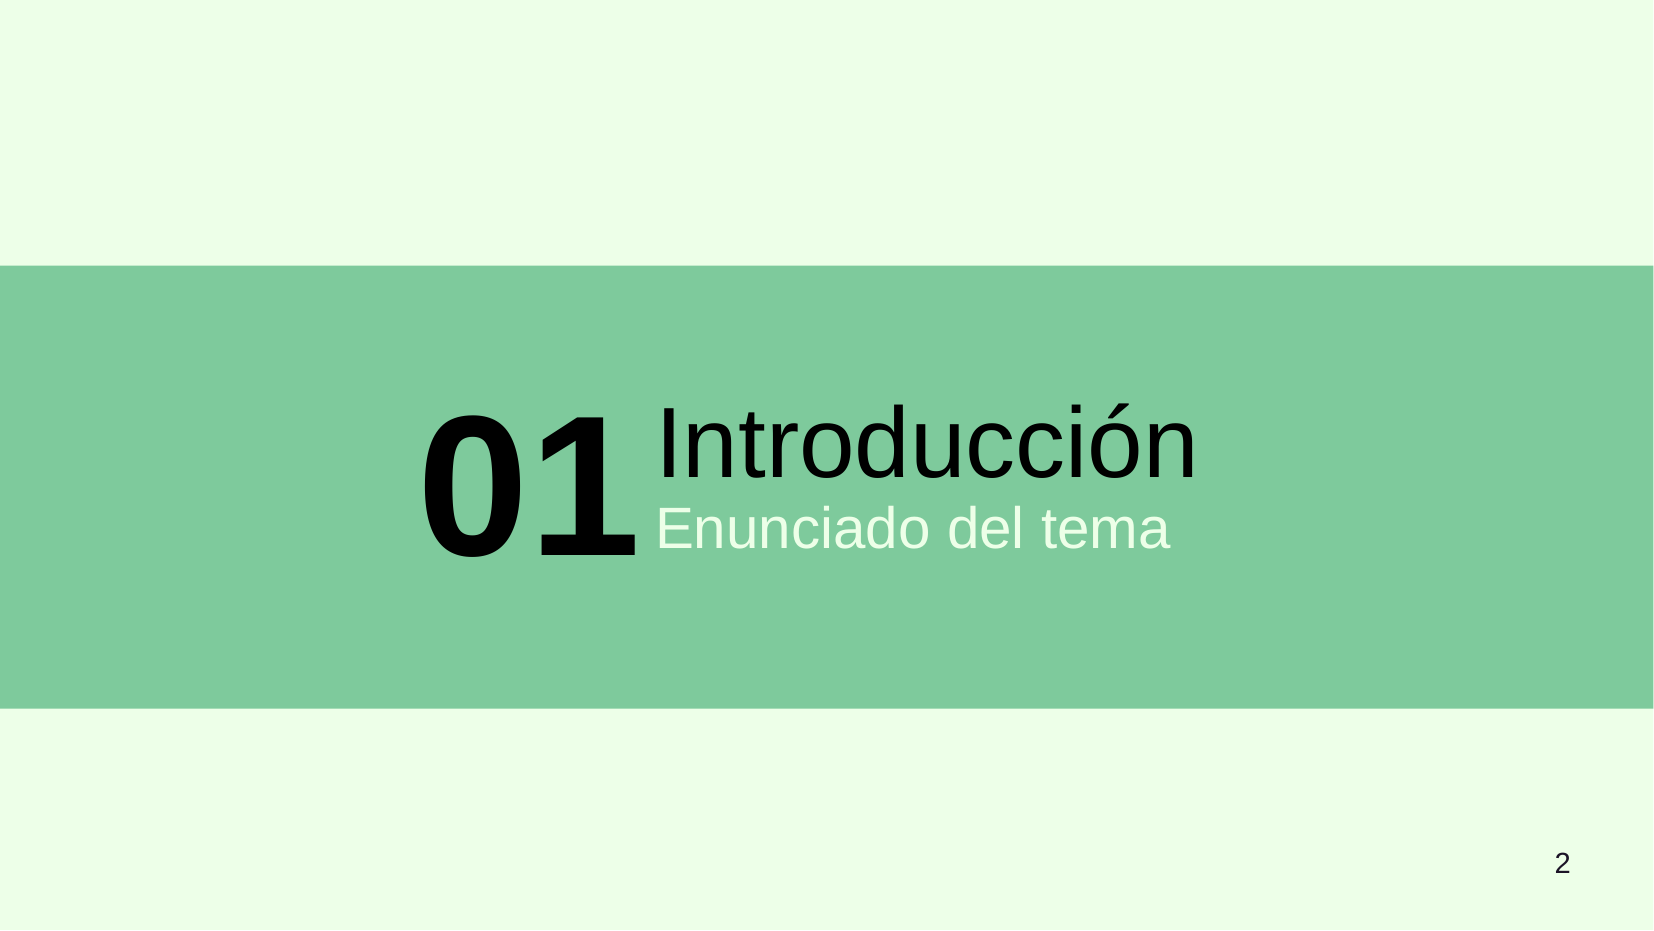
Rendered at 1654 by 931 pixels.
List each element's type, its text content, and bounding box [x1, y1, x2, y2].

subtitle Introducción [655, 331, 1211, 463]
text_box Enunciado del tema [655, 463, 1211, 594]
text_box 01 [403, 366, 656, 606]
text_box [0, 265, 1654, 709]
